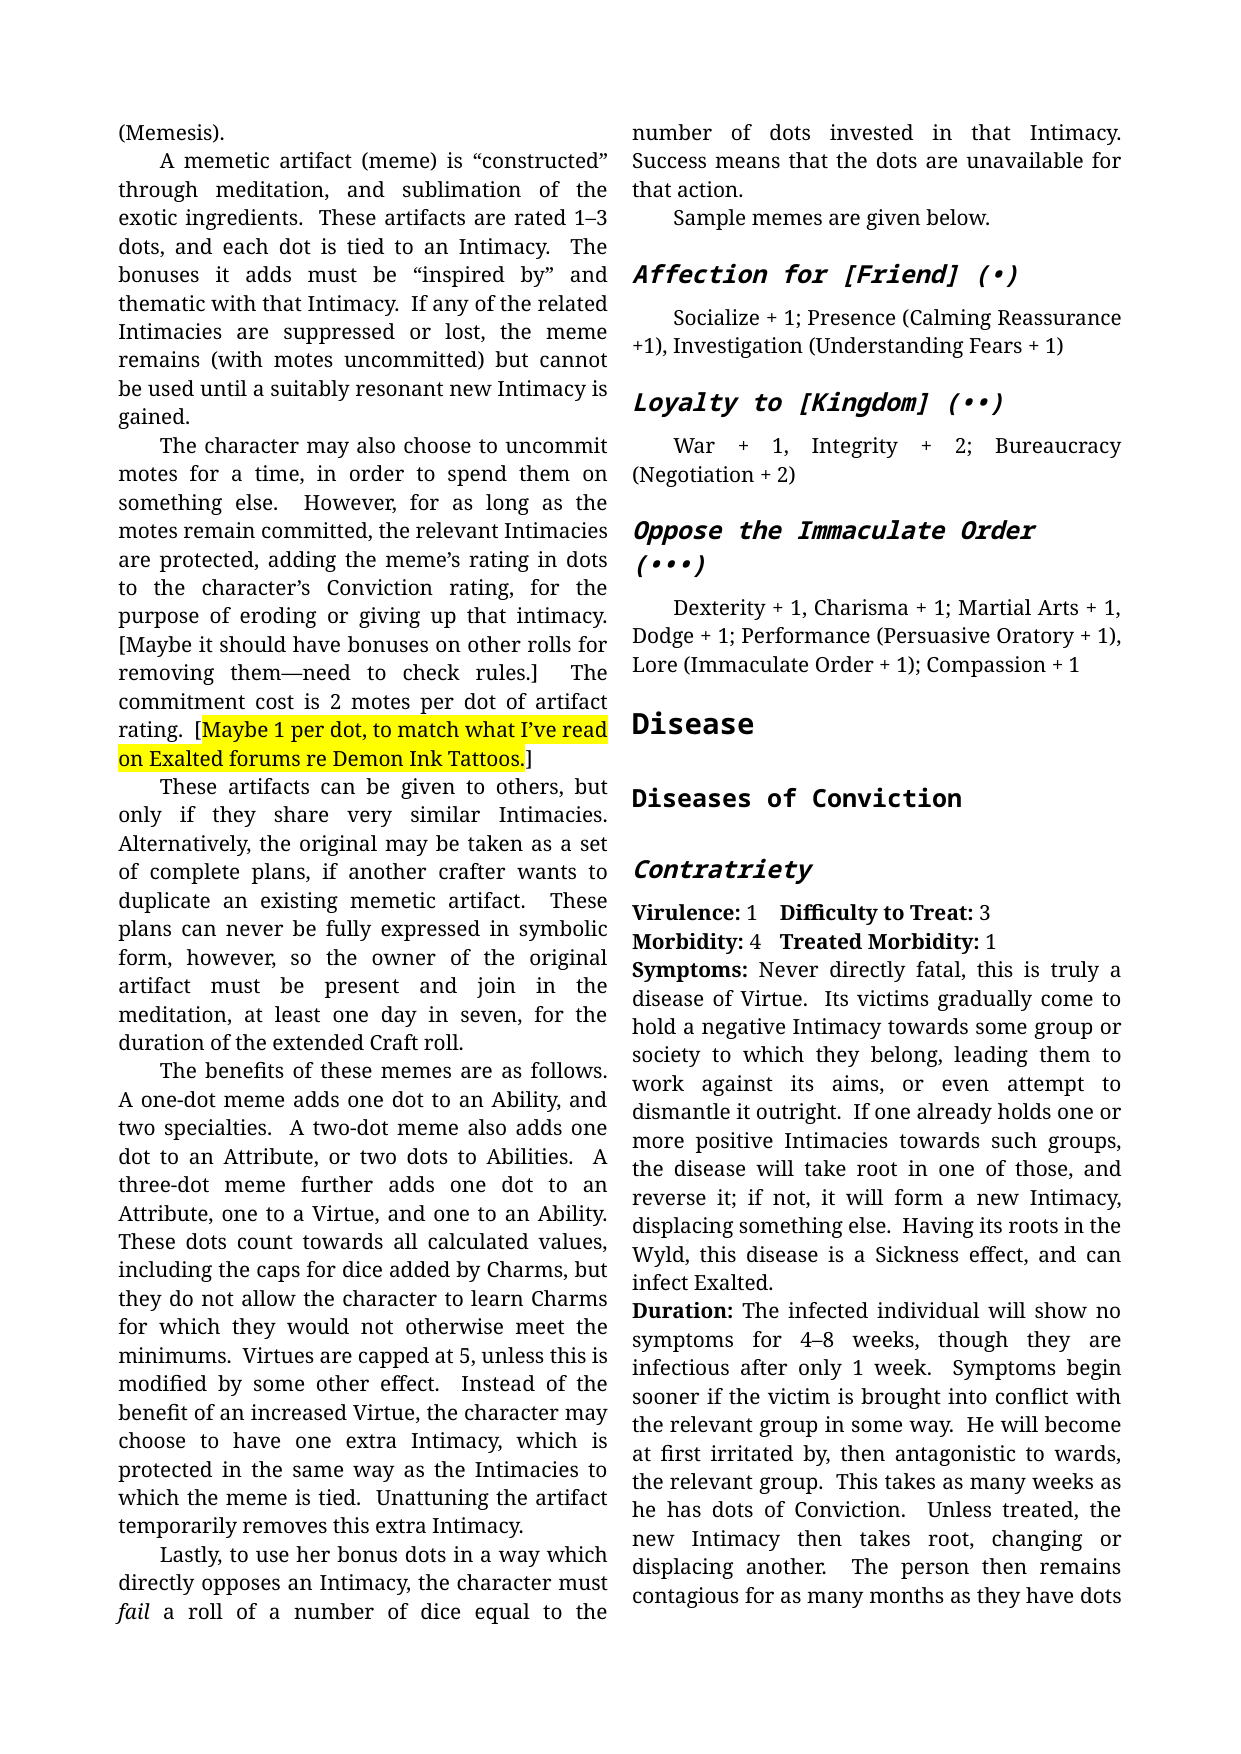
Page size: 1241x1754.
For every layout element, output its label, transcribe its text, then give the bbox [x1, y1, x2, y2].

text Lastly, to use her bonus dots in a way which directly opposes an Intimacy, the character must fail a roll of a number of dice equal to the [118, 1540, 608, 1625]
subtitle Loyalty to [Kingdom] (••) [632, 385, 1122, 419]
text Symptoms: Never directly fatal, this is truly a disease of Virtue. Its victims gradually come to hold a negative Intimacy towards some group or society to which they belong, leading them to work against its aims, or even attempt to dismantle it outright. If one already holds one or more positive Intimacies towards such groups, the disease will take root in one of those, and reverse it; if not, it will form a new Intimacy, displacing something else. Having its roots in the Wyld, this disease is a Sickness effect, and can infect Exalted. [632, 955, 1122, 1297]
text Socialize + 1; Presence (Calming Reassurance +1), Investigation (Understanding Fears + 1) [632, 303, 1122, 360]
text These artifacts can be given to others, but only if they share very similar Intimacies. Alternatively, the original may be taken as a set of complete plans, if another crafter wants to duplicate an existing memetic artifact. These plans can never be fully expressed in symbolic form, however, so the owner of the original artifact must be present and join in the meditation, at least one day in seven, for the duration of the extended Craft roll. [118, 772, 608, 1057]
text (Memesis). [118, 118, 608, 147]
subtitle Contratriety [632, 852, 1122, 886]
text War + 1, Integrity + 2; Bureaucracy (Negotiation + 2) [632, 431, 1122, 488]
text Sample memes are given below. [632, 203, 1122, 232]
subtitle Oppose the Immaculate Order (•••) [632, 513, 1122, 581]
text Duration: The infected individual will show no symptoms for 4–8 weeks, though they are infectious after only 1 week. Symptoms begin sooner if the victim is brought into conflict with the relevant group in some way. He will become at first irritated by, then antagonistic to wards, the relevant group. This takes as many weeks as he has dots of Conviction. Unless treated, the new Intimacy then takes root, changing or displacing another. The person then remains contagious for as many months as they have dots [632, 1297, 1122, 1609]
text number of dots invested in that Intimacy. Success means that the dots are unavailable for that action. [632, 118, 1122, 203]
subtitle Disease [632, 703, 1122, 743]
text A memetic artifact (meme) is “constructed” through meditation, and sublimation of the exotic ingredients. These artifacts are rated 1–3 dots, and each dot is tied to an Intimacy. The bonuses it adds must be “inspired by” and thematic with that Intimacy. If any of the related Intimacies are suppressed or lost, the meme remains (with motes uncommitted) but cannot be used until a suitably resonant new Intimacy is gained. [118, 147, 608, 431]
text Dexterity + 1, Charisma + 1; Martial Arts + 1, Dodge + 1; Performance (Persuasive Oratory + 1), Lore (Immaculate Order + 1); Compassion + 1 [632, 593, 1122, 678]
subtitle Diseases of Conviction [632, 781, 1122, 815]
text The character may also choose to uncommit motes for a time, in order to spend them on something else. However, for as long as the motes remain committed, the relevant Intimacies are protected, adding the meme’s rating in dots to the character’s Conviction rating, for the purpose of eroding or giving up that intimacy. [Maybe it should have bonuses on other rolls for removing them—need to check rules.] The commitment cost is 2 motes per dot of artifact rating. [Maybe 1 per dot, to match what I’ve read on Exalted forums re Demon Ink Tattoos.] [118, 431, 608, 772]
text Virulence: 1 Difficulty to Treat: 3 [632, 898, 1122, 927]
text The benefits of these memes are as follows. A one-dot meme adds one dot to an Ability, and two specialties. A two-dot meme also adds one dot to an Attribute, or two dots to Abilities. A three-dot meme further adds one dot to an Attribute, one to a Virtue, and one to an Ability. These dots count towards all calculated values, including the caps for dice added by Charms, but they do not allow the character to learn Charms for which they would not otherwise meet the minimums. Virtues are capped at 5, unless this is modified by some other effect. Instead of the benefit of an increased Virtue, the character may choose to have one extra Intimacy, which is protected in the same way as the Intimacies to which the meme is tied. Unattuning the artifact temporarily removes this extra Intimacy. [118, 1057, 608, 1540]
text Morbidity: 4 Treated Morbidity: 1 [632, 927, 1122, 955]
subtitle Affection for [Friend] (•) [632, 257, 1122, 291]
